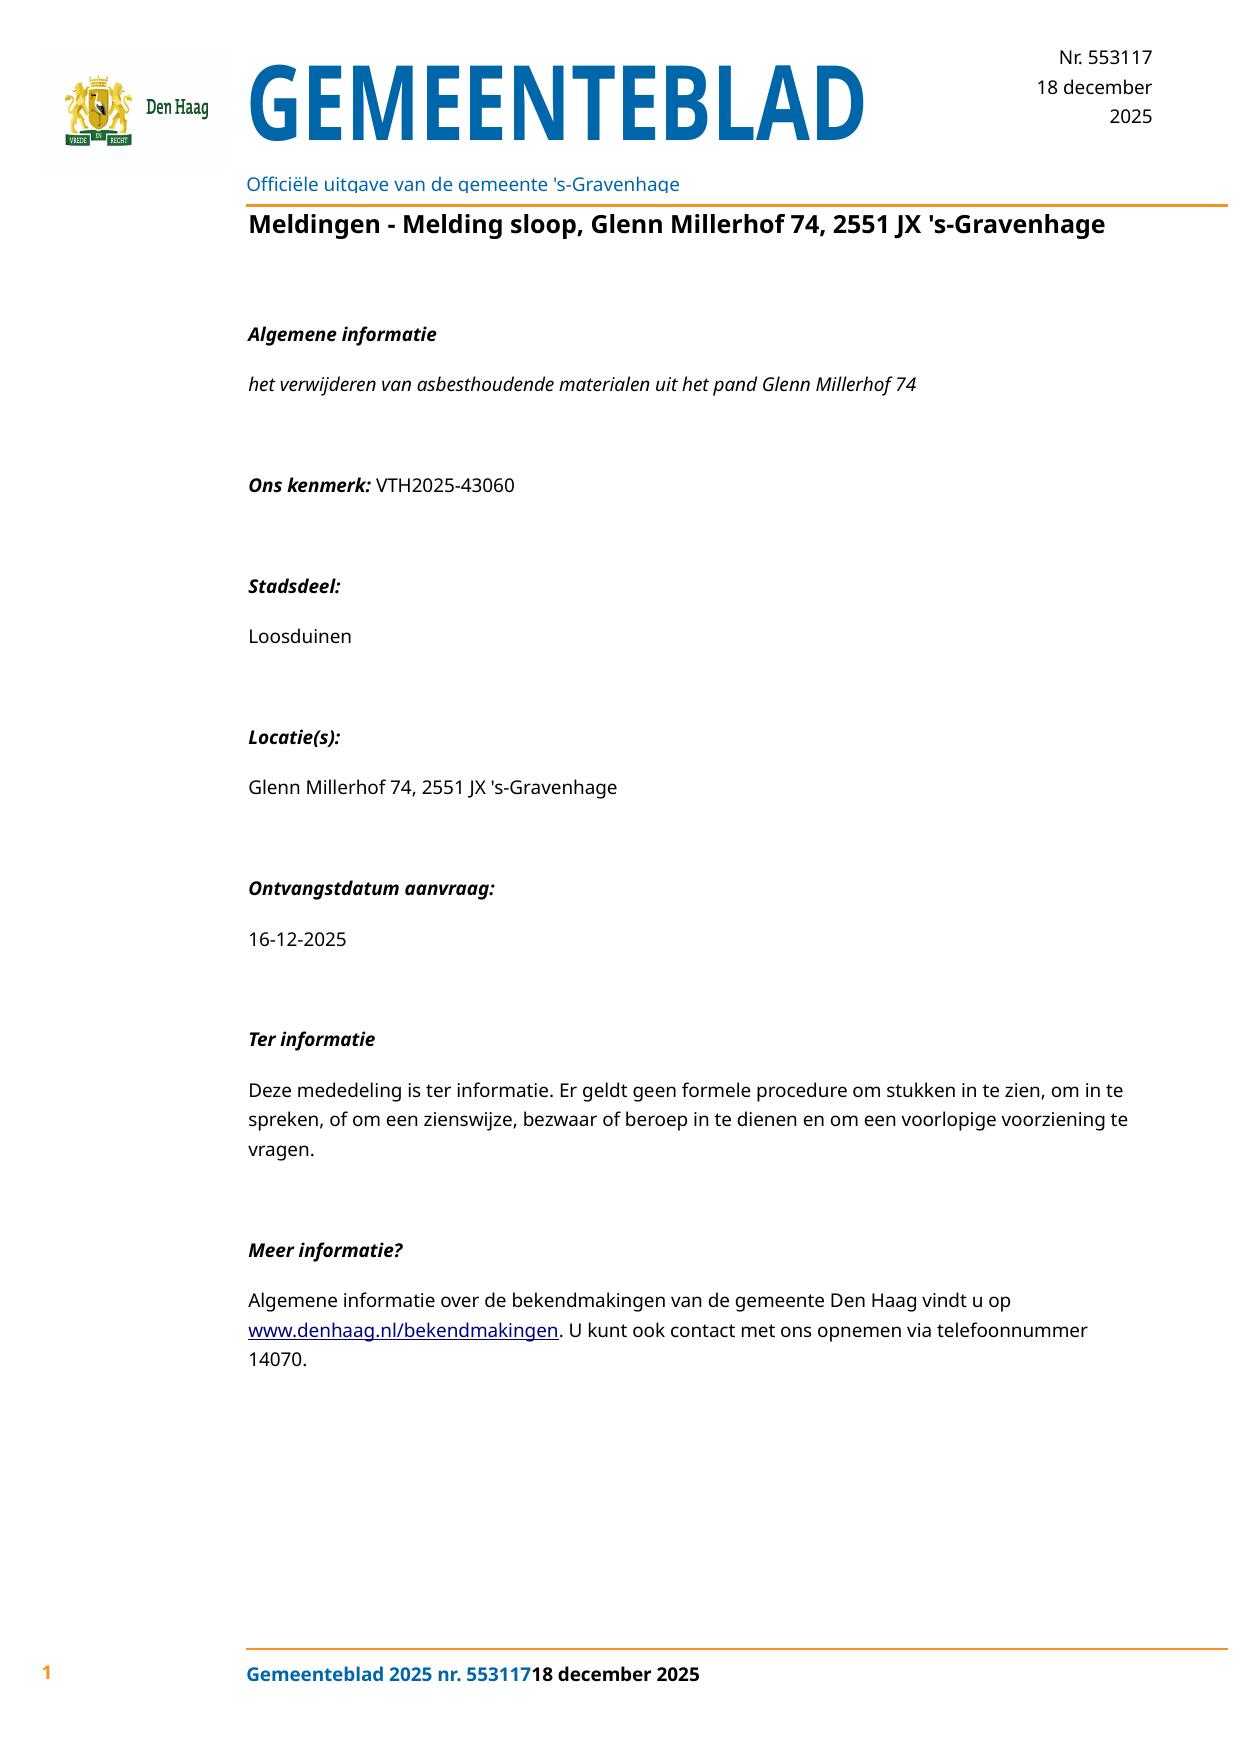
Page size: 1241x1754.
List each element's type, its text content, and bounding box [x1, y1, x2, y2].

text 16-12-2025 [248, 926, 1152, 951]
text Algemene informatie over de bekendmakingen van de gemeente Den Haag vindt u op www.denhaag.nl/bekendmakingen. U kunt ook contact met ons opnemen via telefoonnummer 14070. [248, 1287, 1152, 1372]
text Ons kenmerk: VTH2025-43060 [248, 472, 1152, 498]
text Ontvangstdatum aanvraag: [248, 875, 1152, 901]
text Meldingen - Melding sloop, Glenn Millerhof 74, 2551 JX 's-Gravenhage [248, 207, 1152, 241]
text Loosduinen [248, 623, 1152, 649]
text Glenn Millerhof 74, 2551 JX 's-Gravenhage [248, 774, 1152, 800]
text Meer informatie? [248, 1237, 1152, 1263]
text Algemene informatie [248, 321, 1152, 346]
text Deze mededeling is ter informatie. Er geldt geen formele procedure om stukken in te zien, om in te spreken, of om een zienswijze, bezwaar of beroep in te dienen en om een voorlopige voorziening te vragen. [248, 1077, 1152, 1162]
picture [41, 47, 231, 172]
text Locatie(s): [248, 724, 1152, 750]
text Ter informatie [248, 1027, 1152, 1052]
text Stadsdeel: [248, 573, 1152, 598]
text het verwijderen van asbesthoudende materialen uit het pand Glenn Millerhof 74 [248, 371, 1152, 397]
